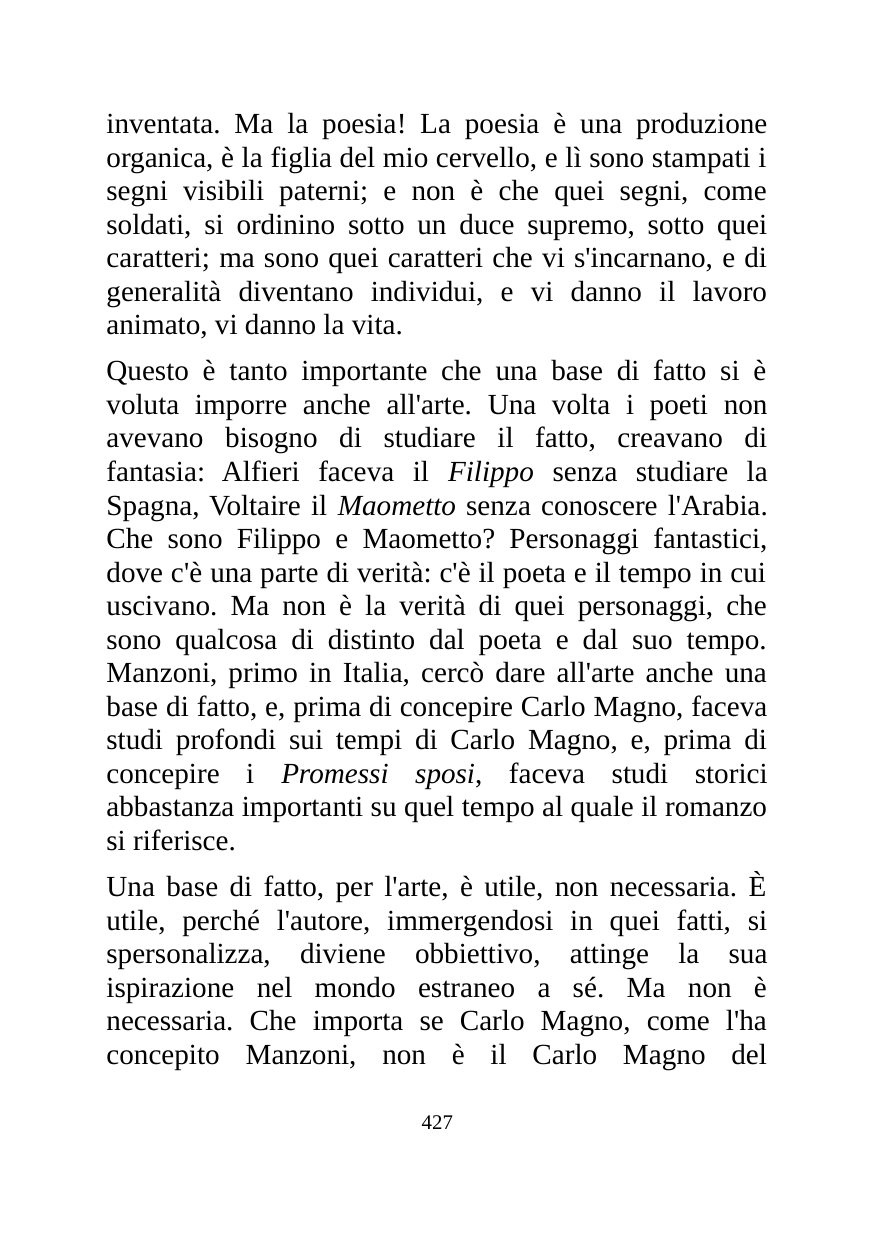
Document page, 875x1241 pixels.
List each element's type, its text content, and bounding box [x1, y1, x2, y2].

text Questo è tanto importante che una base di fatto si è voluta imporre anche all'arte. Una volta i poeti non avevano bisogno di studiare il fatto, creavano di fantasia: Alfieri faceva il Filippo senza studiare la Spagna, Voltaire il Maometto senza conoscere l'Arabia. Che sono Filippo e Maometto? Personaggi fantastici, dove c'è una parte di verità: c'è il poeta e il tempo in cui uscivano. Ma non è la verità di quei personaggi, che sono qualcosa di distinto dal poeta e dal suo tempo. Manzoni, primo in Italia, cercò dare all'arte anche una base di fatto, e, prima di concepire Carlo Magno, faceva studi profondi sui tempi di Carlo Magno, e, prima di concepire i Promessi sposi, faceva studi storici abbastanza importanti su quel tempo al quale il romanzo si riferisce. [106, 353, 768, 857]
text Una base di fatto, per l'arte, è utile, non necessaria. È utile, perché l'autore, immergendosi in quei fatti, si spersonalizza, diviene obbiettivo, attinge la sua ispirazione nel mondo estraneo a sé. Ma non è necessaria. Che importa se Carlo Magno, come l'ha concepito Manzoni, non è il Carlo Magno del [106, 869, 768, 1070]
text inventata. Ma la poesia! La poesia è una produzione organica, è la figlia del mio cervello, e lì sono stampati i segni visibili paterni; e non è che quei segni, come soldati, si ordinino sotto un duce supremo, sotto quei caratteri; ma sono quei caratteri che vi s'incarnano, e di generalità diventano individui, e vi danno il lavoro animato, vi danno la vita. [106, 106, 768, 341]
